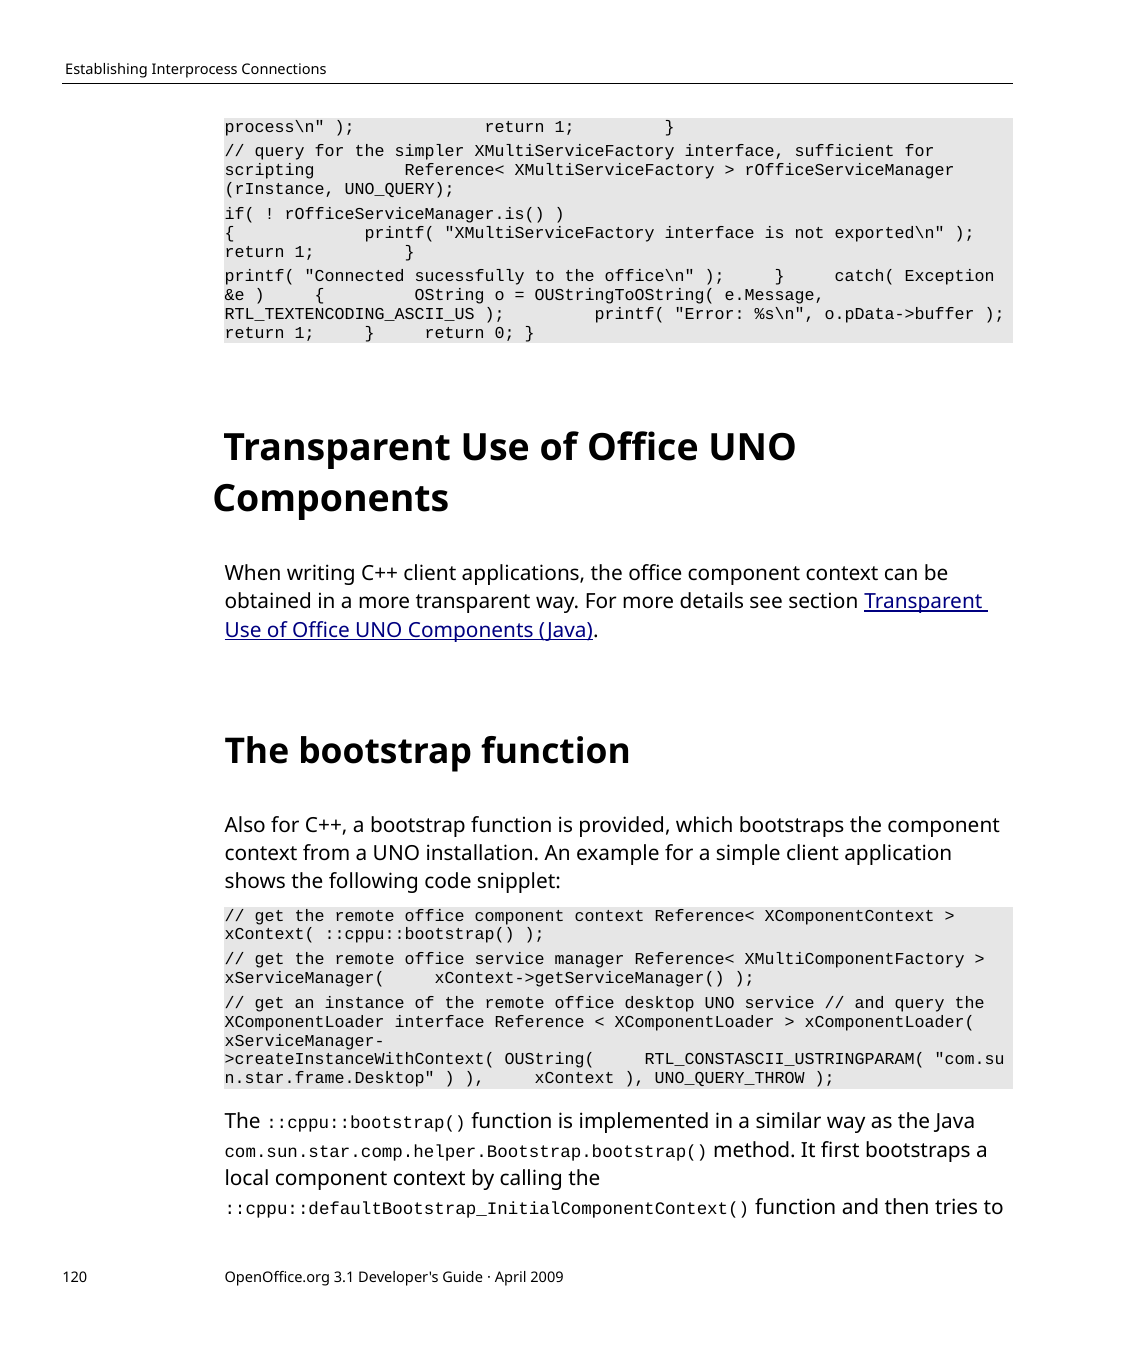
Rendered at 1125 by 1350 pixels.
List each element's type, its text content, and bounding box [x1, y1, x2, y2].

text When writing C++ client applications, the office component context can be obtained in a more transparent way. For more details see section Transparent Use of Office UNO Components (Java). [224, 558, 1013, 643]
text // get the remote office service manager Reference< XMultiComponentFactory > xServiceManager( xContext->getServiceManager() ); [224, 951, 1013, 988]
text if( ! rOfficeServiceManager.is() ) { printf( "XMultiServiceFactory interface is not exported\n" ); return 1; } [224, 205, 1013, 262]
subtitle The bootstrap function [224, 726, 1013, 774]
text process\n" ); return 1; } [224, 118, 1013, 137]
text printf( "Connected sucessfully to the office\n" ); } catch( Exception &e ) { OString o = OUStringToOString( e.Message, RTL_TEXTENCODING_ASCII_US ); printf( "Error: %s\n", o.pData->buffer ); return 1; } return 0; } [224, 268, 1013, 343]
text // query for the simpler XMultiServiceFactory interface, sufficient for scripting Reference< XMultiServiceFactory > rOfficeServiceManager (rInstance, UNO_QUERY); [224, 143, 1013, 199]
text // get an instance of the remote office desktop UNO service // and query the XComponentLoader interface Reference < XComponentLoader > xComponentLoader( xServiceManager->createInstanceWithContext( OUString( RTL_CONSTASCII_USTRINGPARAM( "com.sun.star.frame.Desktop" ) ), xContext ), UNO_QUERY_THROW ); [224, 994, 1013, 1089]
text The ::cppu::bootstrap() function is implemented in a similar way as the Java com.sun.star.comp.helper.Bootstrap.bootstrap() method. It first bootstraps a local component context by calling the ::cppu::defaultBootstrap_InitialComponentContext() function and then tries to [224, 1107, 1013, 1220]
text Also for C++, a bootstrap function is provided, which bootstraps the component context from a UNO installation. An example for a simple client application shows the following code snipplet: [224, 810, 1013, 895]
subtitle Transparent Use of Office UNO Components [62, 420, 1013, 522]
text // get the remote office component context Reference< XComponentContext > xContext( ::cppu::bootstrap() ); [224, 907, 1013, 945]
